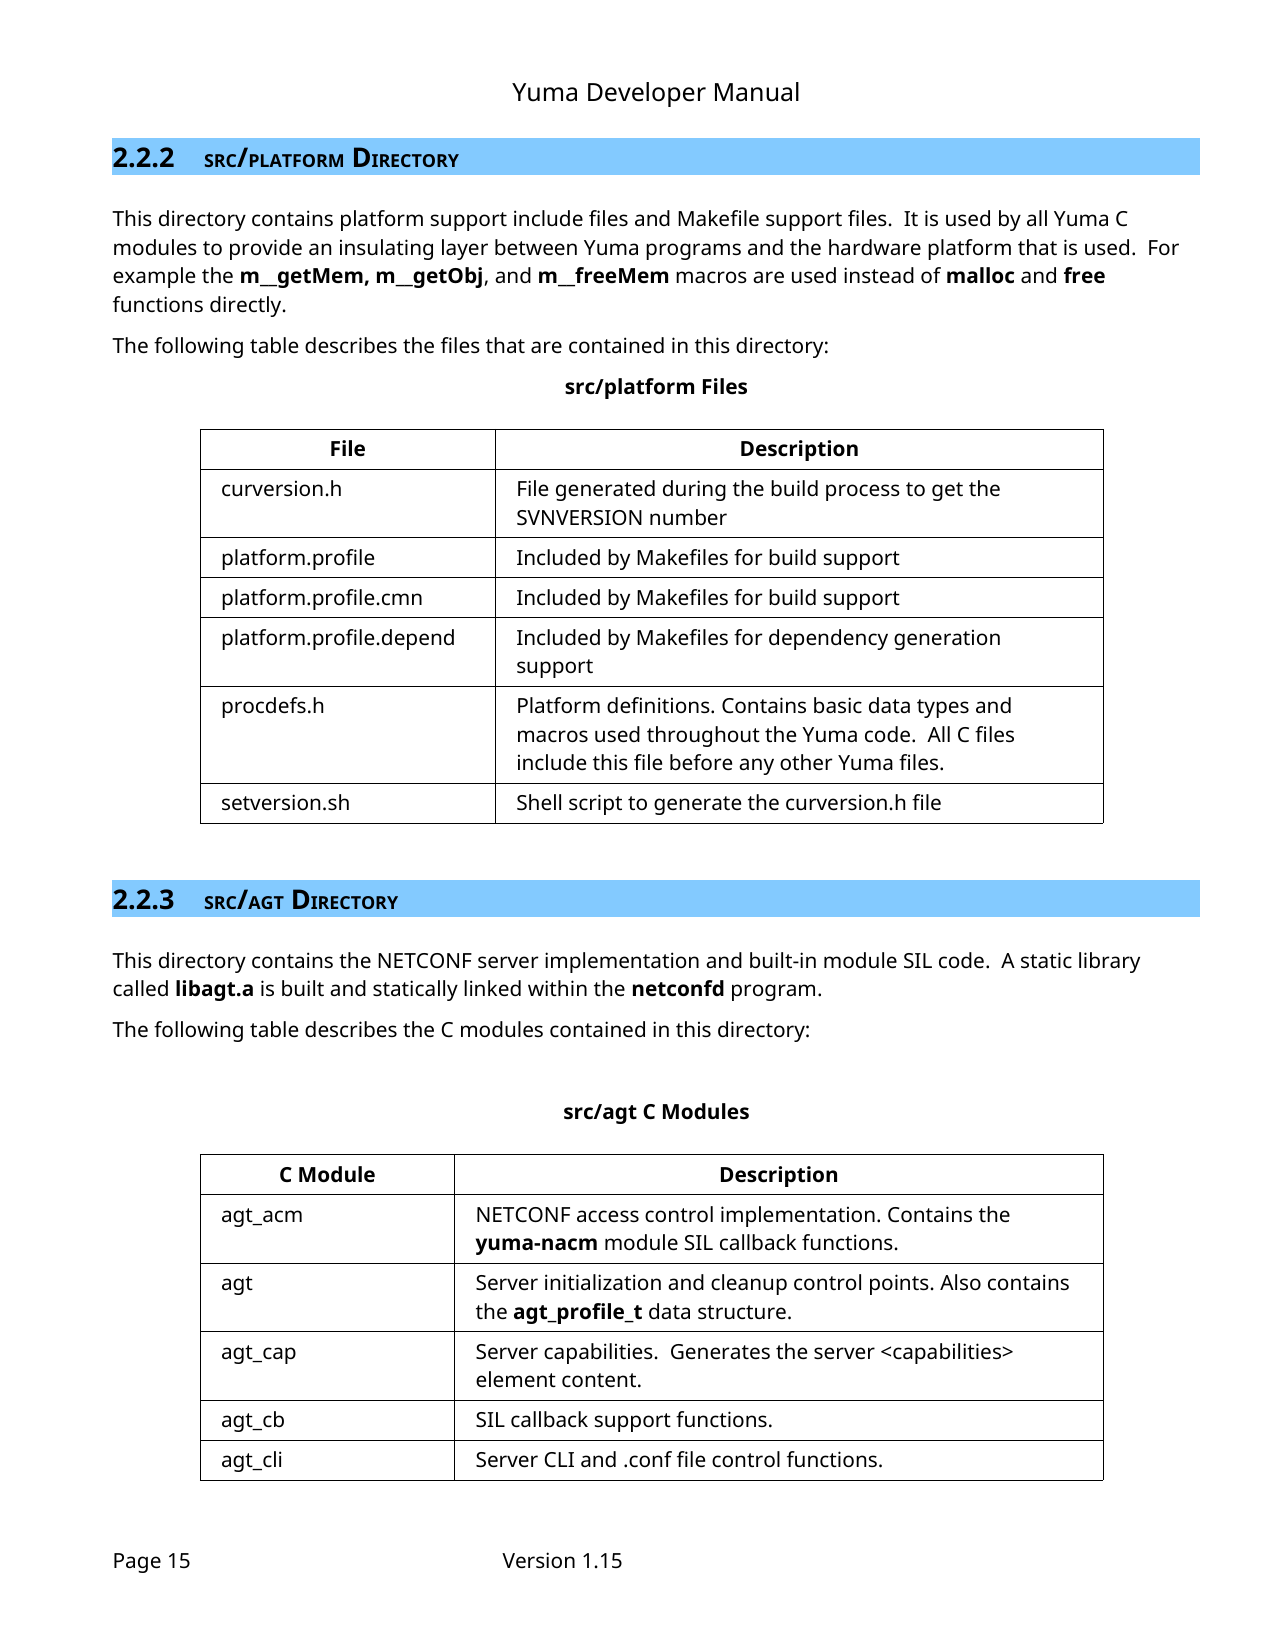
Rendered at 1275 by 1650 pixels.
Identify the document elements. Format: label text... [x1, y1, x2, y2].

table_cell procdefs.h [201, 687, 495, 782]
table_header File [201, 430, 495, 469]
table_cell platform.profile.depend [201, 618, 495, 686]
table_cell Platform definitions. Contains basic data types and macros used throughout the Yuma code. All C files include this file before any other Yuma files. [496, 687, 1103, 782]
table_cell NETCONF access control implementation. Contains the yuma-nacm module SIL callback functions. [455, 1195, 1103, 1263]
table_cell File generated during the build process to get the SVNVERSION number [496, 470, 1103, 537]
table_header C Module [201, 1155, 454, 1194]
table_cell agt_cap [201, 1332, 454, 1399]
table_cell Server CLI and .conf file control functions. [455, 1441, 1103, 1479]
text The following table describes the C modules contained in this directory: [112, 1016, 1200, 1044]
text This directory contains the NETCONF server implementation and built-in module SIL code. A static library called libagt.a is built and statically linked within the netconfd program. [112, 946, 1200, 1003]
subtitle src/agt C Modules [127, 1097, 1185, 1126]
table_cell Included by Makefiles for build support [496, 538, 1103, 577]
table_cell SIL callback support functions. [455, 1401, 1103, 1439]
subtitle src/platform Files [127, 372, 1185, 400]
table_cell agt [201, 1264, 454, 1331]
table_cell agt_cli [201, 1441, 454, 1479]
text This directory contains platform support include files and Makefile support files. It is used by all Yuma C modules to provide an insulating layer between Yuma programs and the hardware platform that is used. For example the m__getMem, m__getObj, and m__freeMem macros are used instead of malloc and free functions directly. [112, 204, 1200, 318]
text The following table describes the files that are contained in this directory: [112, 331, 1200, 359]
table_cell agt_cb [201, 1401, 454, 1439]
table_cell Included by Makefiles for build support [496, 578, 1103, 617]
subtitle src/platform Directory [112, 138, 1200, 175]
table_cell Server initialization and cleanup control points. Also contains the agt_profile_t data structure. [455, 1264, 1103, 1331]
table_cell Server capabilities. Generates the server <capabilities> element content. [455, 1332, 1103, 1399]
table_cell Shell script to generate the curversion.h file [496, 784, 1103, 822]
table_cell Included by Makefiles for dependency generation support [496, 618, 1103, 686]
table_cell platform.profile [201, 538, 495, 577]
table_cell curversion.h [201, 470, 495, 537]
subtitle src/agt Directory [112, 880, 1200, 917]
table_header Description [496, 430, 1103, 469]
table_cell agt_acm [201, 1195, 454, 1263]
table_cell platform.profile.cmn [201, 578, 495, 617]
table_cell setversion.sh [201, 784, 495, 822]
table_header Description [455, 1155, 1103, 1194]
